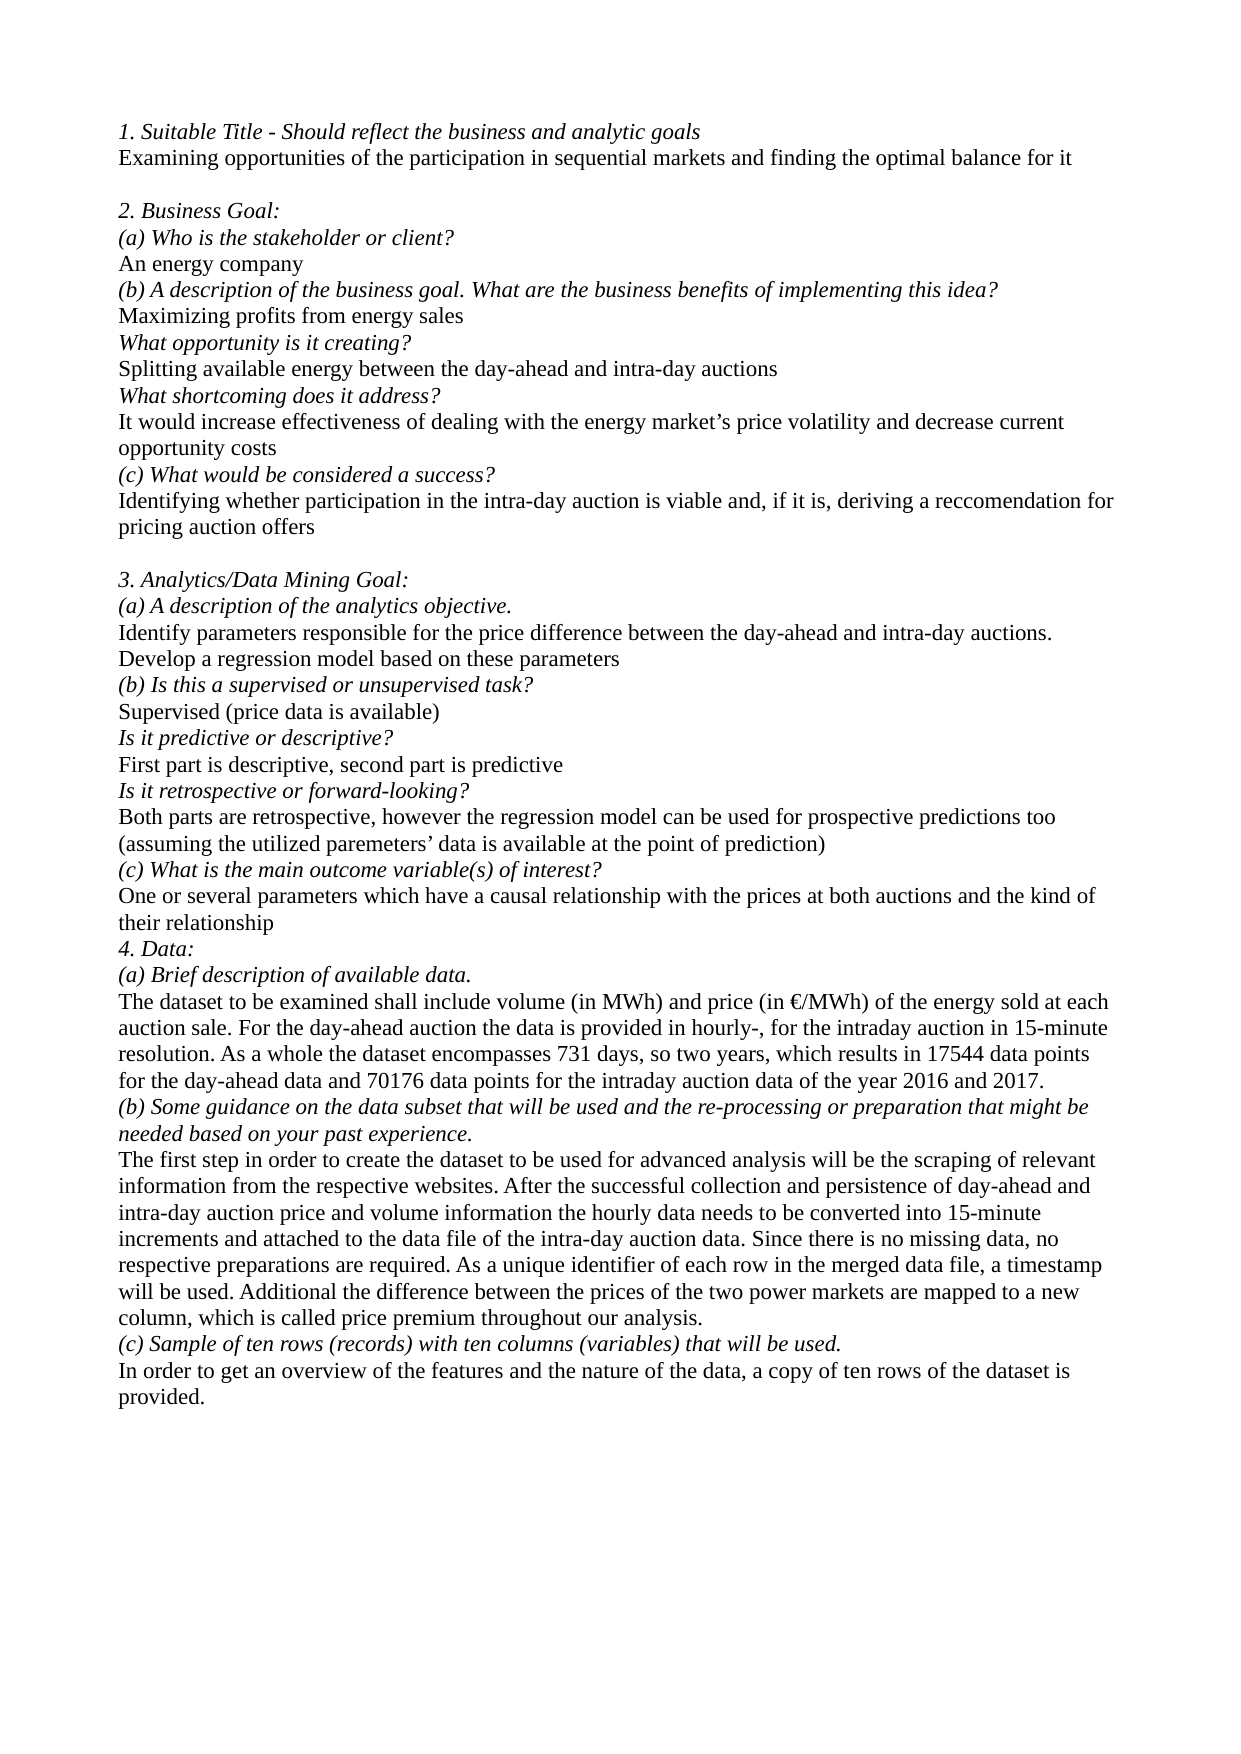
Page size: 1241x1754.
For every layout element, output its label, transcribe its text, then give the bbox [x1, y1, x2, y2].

text Supervised (price data is available) [118, 698, 1122, 724]
text (c) Sample of ten rows (records) with ten columns (variables) that will be used. [118, 1330, 1122, 1357]
text (a) A description of the analytics objective. [118, 592, 1122, 619]
text 2. Business Goal: [118, 197, 1122, 223]
text (b) Is this a supervised or unsupervised task? [118, 672, 1122, 698]
text It would increase effectiveness of dealing with the energy market’s price volatility and decrease current opportunity costs [118, 408, 1122, 461]
text (c) What would be considered a success? [118, 461, 1122, 487]
text An energy company [118, 250, 1122, 276]
text 4. Data: [118, 935, 1122, 961]
text (c) What is the main outcome variable(s) of interest? [118, 856, 1122, 882]
text 1. Suitable Title - Should reflect the business and analytic goals [118, 118, 1122, 144]
text 3. Analytics/Data Mining Goal: [118, 566, 1122, 592]
text The dataset to be examined shall include volume (in MWh) and price (in €/MWh) of the energy sold at each auction sale. For the day-ahead auction the data is provided in hourly-, for the intraday auction in 15-minute resolution. As a whole the dataset encompasses 731 days, so two years, which results in 17544 data points for the day-ahead data and 70176 data points for the intraday auction data of the year 2016 and 2017. [118, 988, 1122, 1093]
text In order to get an overview of the features and the nature of the data, a copy of ten rows of the dataset is provided. [118, 1357, 1122, 1409]
text One or several parameters which have a causal relationship with the prices at both auctions and the kind of their relationship [118, 882, 1122, 935]
text Identifying whether participation in the intra-day auction is viable and, if it is, deriving a reccomendation for pricing auction offers [118, 487, 1122, 540]
text First part is descriptive, second part is predictive [118, 751, 1122, 777]
text (b) A description of the business goal. What are the business benefits of implementing this idea? [118, 276, 1122, 303]
text Identify parameters responsible for the price difference between the day-ahead and intra-day auctions. Develop a regression model based on these parameters [118, 619, 1122, 672]
text (b) Some guidance on the data subset that will be used and the re-processing or preparation that might be needed based on your past experience. [118, 1093, 1122, 1146]
text Both parts are retrospective, however the regression model can be used for prospective predictions too (assuming the utilized paremeters’ data is available at the point of prediction) [118, 803, 1122, 856]
text Maximizing profits from energy sales [118, 303, 1122, 329]
text The first step in order to create the dataset to be used for advanced analysis will be the scraping of relevant information from the respective websites. After the successful collection and persistence of day-ahead and intra-day auction price and volume information the hourly data needs to be converted into 15-minute increments and attached to the data file of the intra-day auction data. Since there is no missing data, no respective preparations are required. As a unique identifier of each row in the merged data file, a timestamp will be used. Additional the difference between the prices of the two power markets are mapped to a new column, which is called price premium throughout our analysis. [118, 1146, 1122, 1330]
text Examining opportunities of the participation in sequential markets and finding the optimal balance for it [118, 144, 1122, 171]
text (a) Brief description of available data. [118, 961, 1122, 988]
text (a) Who is the stakeholder or client? [118, 223, 1122, 250]
text What opportunity is it creating? [118, 329, 1122, 355]
text Is it retrospective or forward-looking? [118, 777, 1122, 803]
text Is it predictive or descriptive? [118, 724, 1122, 751]
text What shortcoming does it address? [118, 382, 1122, 408]
text Splitting available energy between the day-ahead and intra-day auctions [118, 355, 1122, 382]
